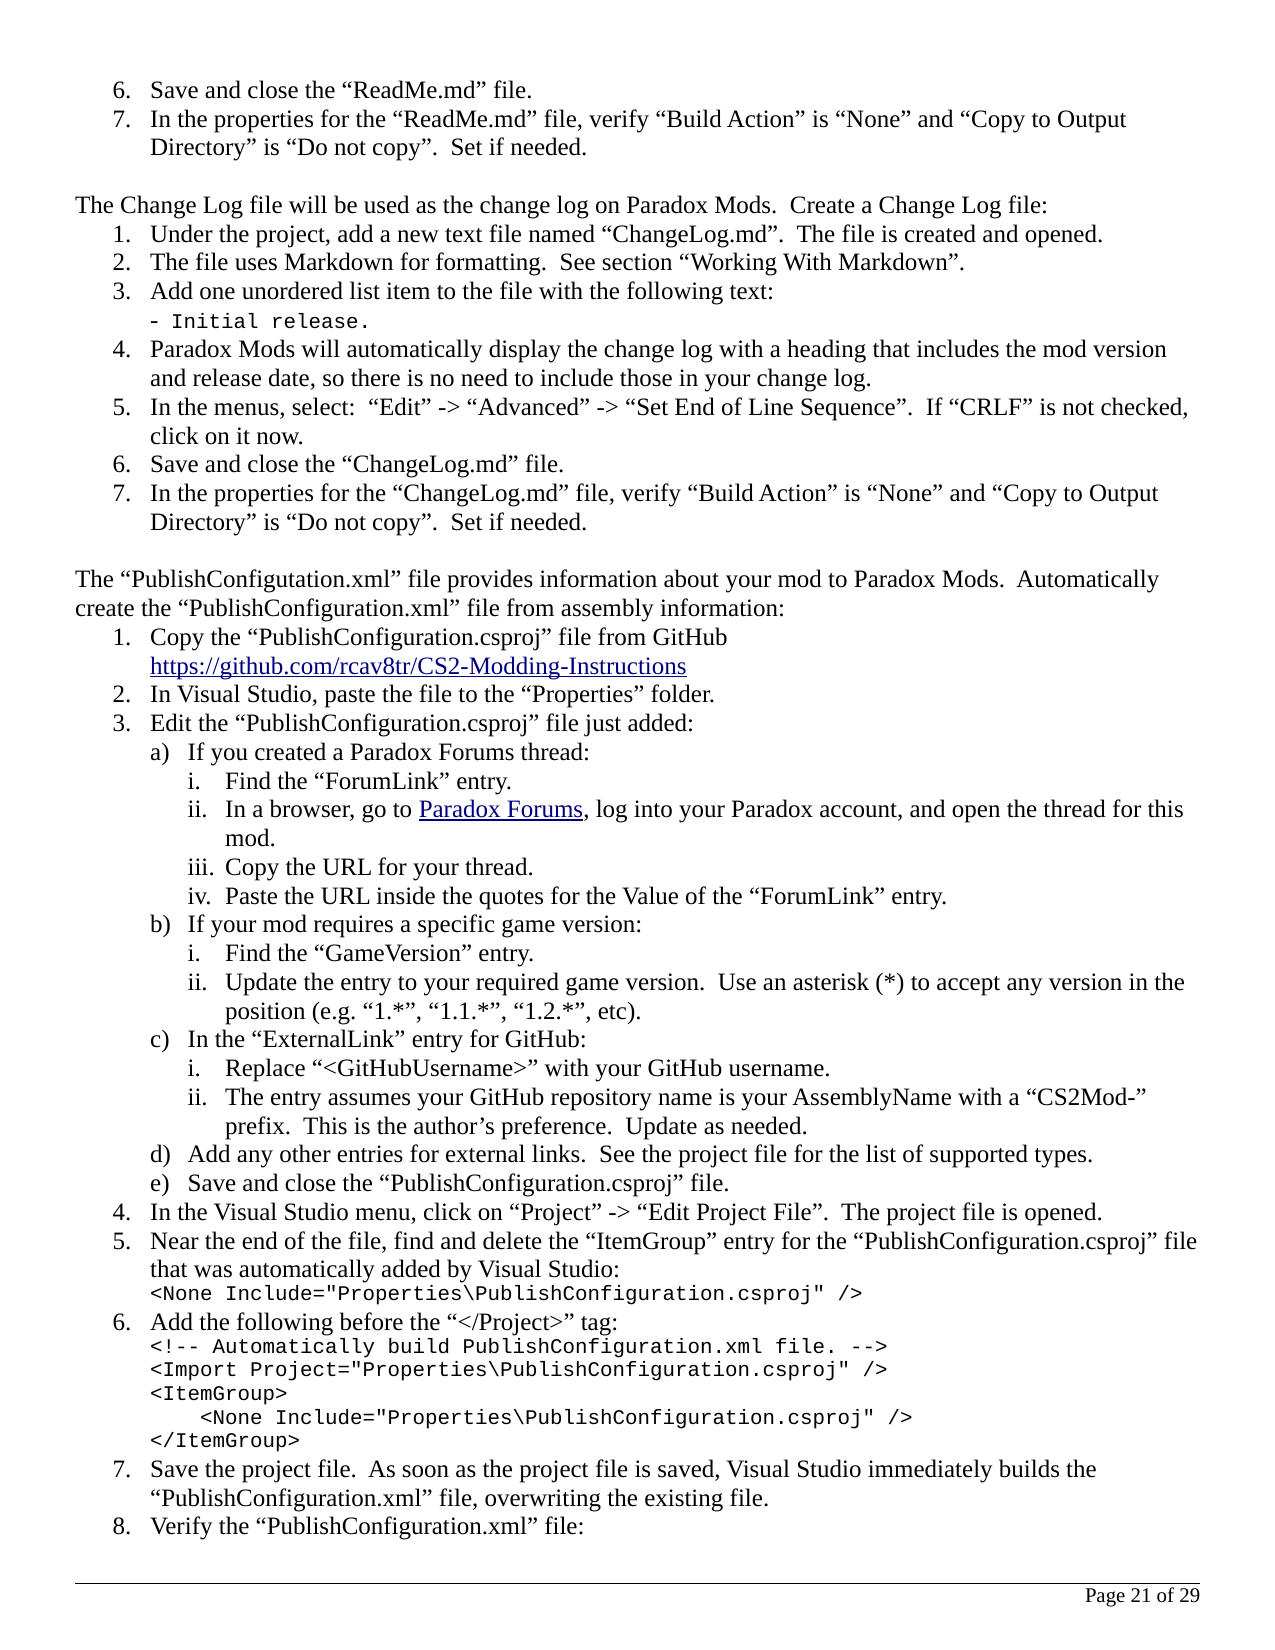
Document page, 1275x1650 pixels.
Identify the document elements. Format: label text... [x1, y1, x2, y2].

list If you created a Paradox Forums thread: [150, 737, 1200, 766]
list The entry assumes your GitHub repository name is your AssemblyName with a “CS2Mod-” prefix. This is the author’s preference. Update as needed. [187, 1082, 1200, 1139]
list Replace “<GitHubUsername>” with your GitHub username. [187, 1053, 1200, 1082]
list Save the project file. As soon as the project file is saved, Visual Studio immediately builds the “PublishConfiguration.xml” file, overwriting the existing file. [112, 1454, 1200, 1511]
list Copy the URL for your thread. [187, 852, 1200, 881]
list Save and close the “ReadMe.md” file. [112, 75, 1200, 104]
list In the Visual Studio menu, click on “Project” -> “Edit Project File”. The project file is opened. [112, 1197, 1200, 1226]
list Add any other entries for external links. See the project file for the list of supported types. [150, 1139, 1200, 1168]
list The file uses Markdown for formatting. See section “Working With Markdown”. [112, 247, 1200, 276]
list Save and close the “ChangeLog.md” file. [112, 449, 1200, 478]
list Save and close the “PublishConfiguration.csproj” file. [150, 1168, 1200, 1197]
list Under the project, add a new text file named “ChangeLog.md”. The file is created and opened. [112, 219, 1200, 247]
text The “PublishConfigutation.xml” file provides information about your mod to Paradox Mods. Automatically create the “PublishConfiguration.xml” file from assembly information: [75, 564, 1200, 622]
list Verify the “PublishConfiguration.xml” file: [112, 1511, 1200, 1540]
list Copy the “PublishConfiguration.csproj” file from GitHub https://github.com/rcav8tr/CS2-Modding-Instructions [112, 622, 1200, 679]
list Paste the URL inside the quotes for the Value of the “ForumLink” entry. [187, 881, 1200, 909]
list Find the “GameVersion” entry. [187, 938, 1200, 967]
list In the properties for the “ChangeLog.md” file, verify “Build Action” is “None” and “Copy to Output Directory” is “Do not copy”. Set if needed. [112, 478, 1200, 536]
list In the “ExternalLink” entry for GitHub: [150, 1024, 1200, 1053]
list Paradox Mods will automatically display the change log with a heading that includes the mod version and release date, so there is no need to include those in your change log. [112, 334, 1200, 392]
list In a browser, go to Paradox Forums, log into your Paradox account, and open the thread for this mod. [187, 794, 1200, 852]
list Edit the “PublishConfiguration.csproj” file just added: [112, 708, 1200, 737]
list In the properties for the “ReadMe.md” file, verify “Build Action” is “None” and “Copy to Output Directory” is “Do not copy”. Set if needed. [112, 104, 1200, 161]
text The Change Log file will be used as the change log on Paradox Mods. Create a Change Log file: [75, 190, 1200, 219]
list Near the end of the file, find and delete the “ItemGroup” entry for the “PublishConfiguration.csproj” file that was automatically added by Visual Studio: <None Include="Properties\PublishConfiguration.csproj" /> [112, 1226, 1200, 1307]
list Add one unordered list item to the file with the following text: - Initial release. [112, 276, 1200, 334]
list Update the entry to your required game version. Use an asterisk (*) to accept any version in the position (e.g. “1.*”, “1.1.*”, “1.2.*”, etc). [187, 967, 1200, 1024]
list In the menus, select: “Edit” -> “Advanced” -> “Set End of Line Sequence”. If “CRLF” is not checked, click on it now. [112, 392, 1200, 449]
list In Visual Studio, paste the file to the “Properties” folder. [112, 679, 1200, 708]
list Find the “ForumLink” entry. [187, 766, 1200, 794]
list If your mod requires a specific game version: [150, 909, 1200, 938]
list Add the following before the “</Project>” tag: <!-- Automatically build PublishConfiguration.xml file. --> <Import Project="Properties\PublishConfiguration.csproj" /> <ItemGroup> <None Include="Properties\PublishConfiguration.csproj" /> </ItemGroup> [112, 1307, 1200, 1454]
